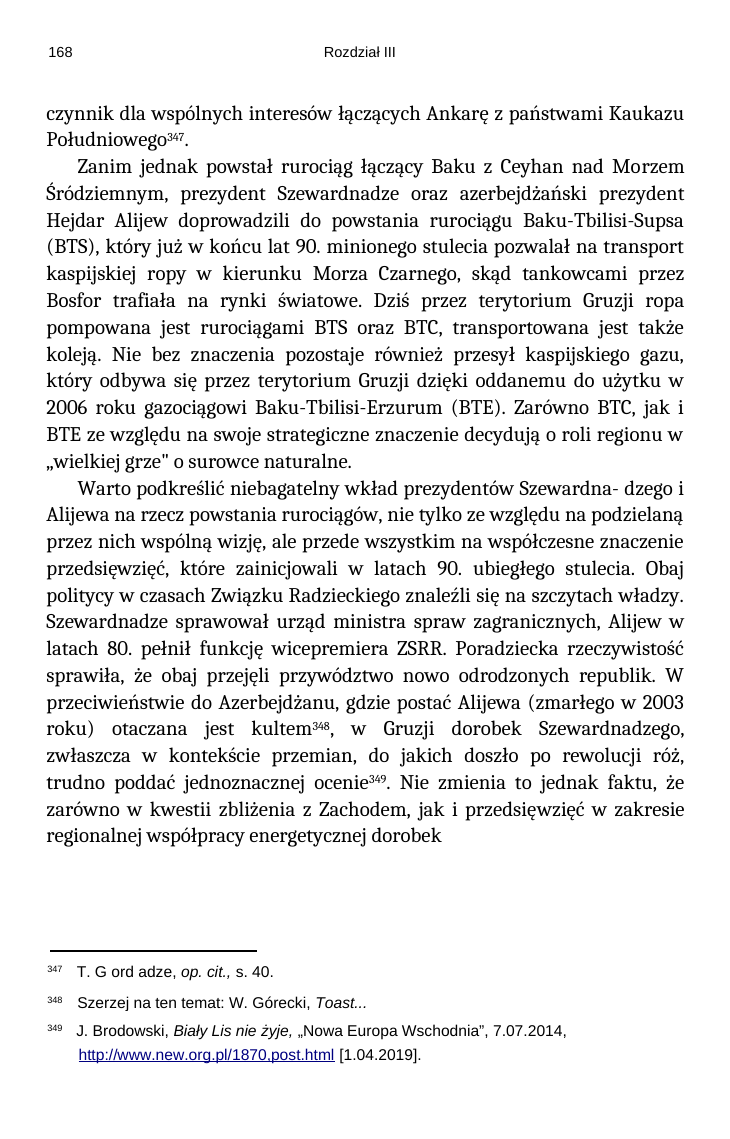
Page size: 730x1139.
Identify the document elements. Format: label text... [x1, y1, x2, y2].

text czynnik dla wspólnych interesów łączących Ankarę z państwami Kaukazu Południowego347. [46, 101, 685, 152]
text 349 J. Brodowski, Biały Lis nie żyje, „Nowa Europa Wschodnia”, 7.07.2014, [47, 1021, 683, 1039]
text Rozdział III [324, 43, 407, 60]
text Warto podkreślić niebagatelny wkład prezydentów Szewardna- dzego i Alijewa na rzecz powstania rurociągów, nie tylko ze względu na podzielaną przez nich wspólną wizję, ale przede wszystkim na współczesne znaczenie przedsięwzięć, które zainicjowali w latach 90. ubiegłego stulecia. Obaj politycy w czasach Związku Radzieckiego znaleźli się na szczytach władzy. Szewardnadze sprawował urząd ministra spraw zagranicznych, Alijew w latach 80. pełnił funkcję wicepremiera ZSRR. Poradziecka rzeczywistość sprawiła, że obaj przejęli przywództwo nowo odrodzonych republik. W przeciwień­stwie do Azerbejdżanu, gdzie postać Alijewa (zmarłego w 2003 roku) otaczana jest kultem348, w Gruzji dorobek Szewardnadzego, zwłaszcza w kontekście przemian, do jakich doszło po rewolucji róż, trudno poddać jednoznacznej ocenie349. Nie zmienia to jednak faktu, że zarówno w kwestii zbliżenia z Zachodem, jak i przedsię­wzięć w zakresie regionalnej współpracy energetycznej dorobek [46, 476, 685, 848]
text Zanim jednak powstał rurociąg łączący Baku z Ceyhan nad Mo­rzem Śródziemnym, prezydent Szewardnadze oraz azerbejdżański prezydent Hejdar Alijew doprowadzili do powstania rurociągu Baku-Tbilisi-Supsa (BTS), który już w końcu lat 90. minionego stulecia pozwalał na transport kaspijskiej ropy w kierunku Morza Czarnego, skąd tankowcami przez Bosfor trafiała na rynki świato­we. Dziś przez terytorium Gruzji ropa pompowana jest rurociągami BTS oraz BTC, transportowana jest także koleją. Nie bez znaczenia pozostaje również przesył kaspijskiego gazu, który odbywa się przez terytorium Gruzji dzięki oddanemu do użytku w 2006 roku gazociągowi Baku-Tbilisi-Erzurum (BTE). Zarówno BTC, jak i BTE ze względu na swoje strategiczne znaczenie decydują o roli regionu w „wielkiej grze" o surowce naturalne. [46, 155, 685, 473]
text 347 T. G ord adze, op. cit., s. 40. [47, 962, 683, 980]
text 168 [48, 44, 78, 61]
text 348 Szerzej na ten temat: W. Górecki, Toast... [47, 993, 683, 1011]
text http://www.new.org.pl/1870,post.html [1.04.2019]. [47, 1046, 683, 1064]
